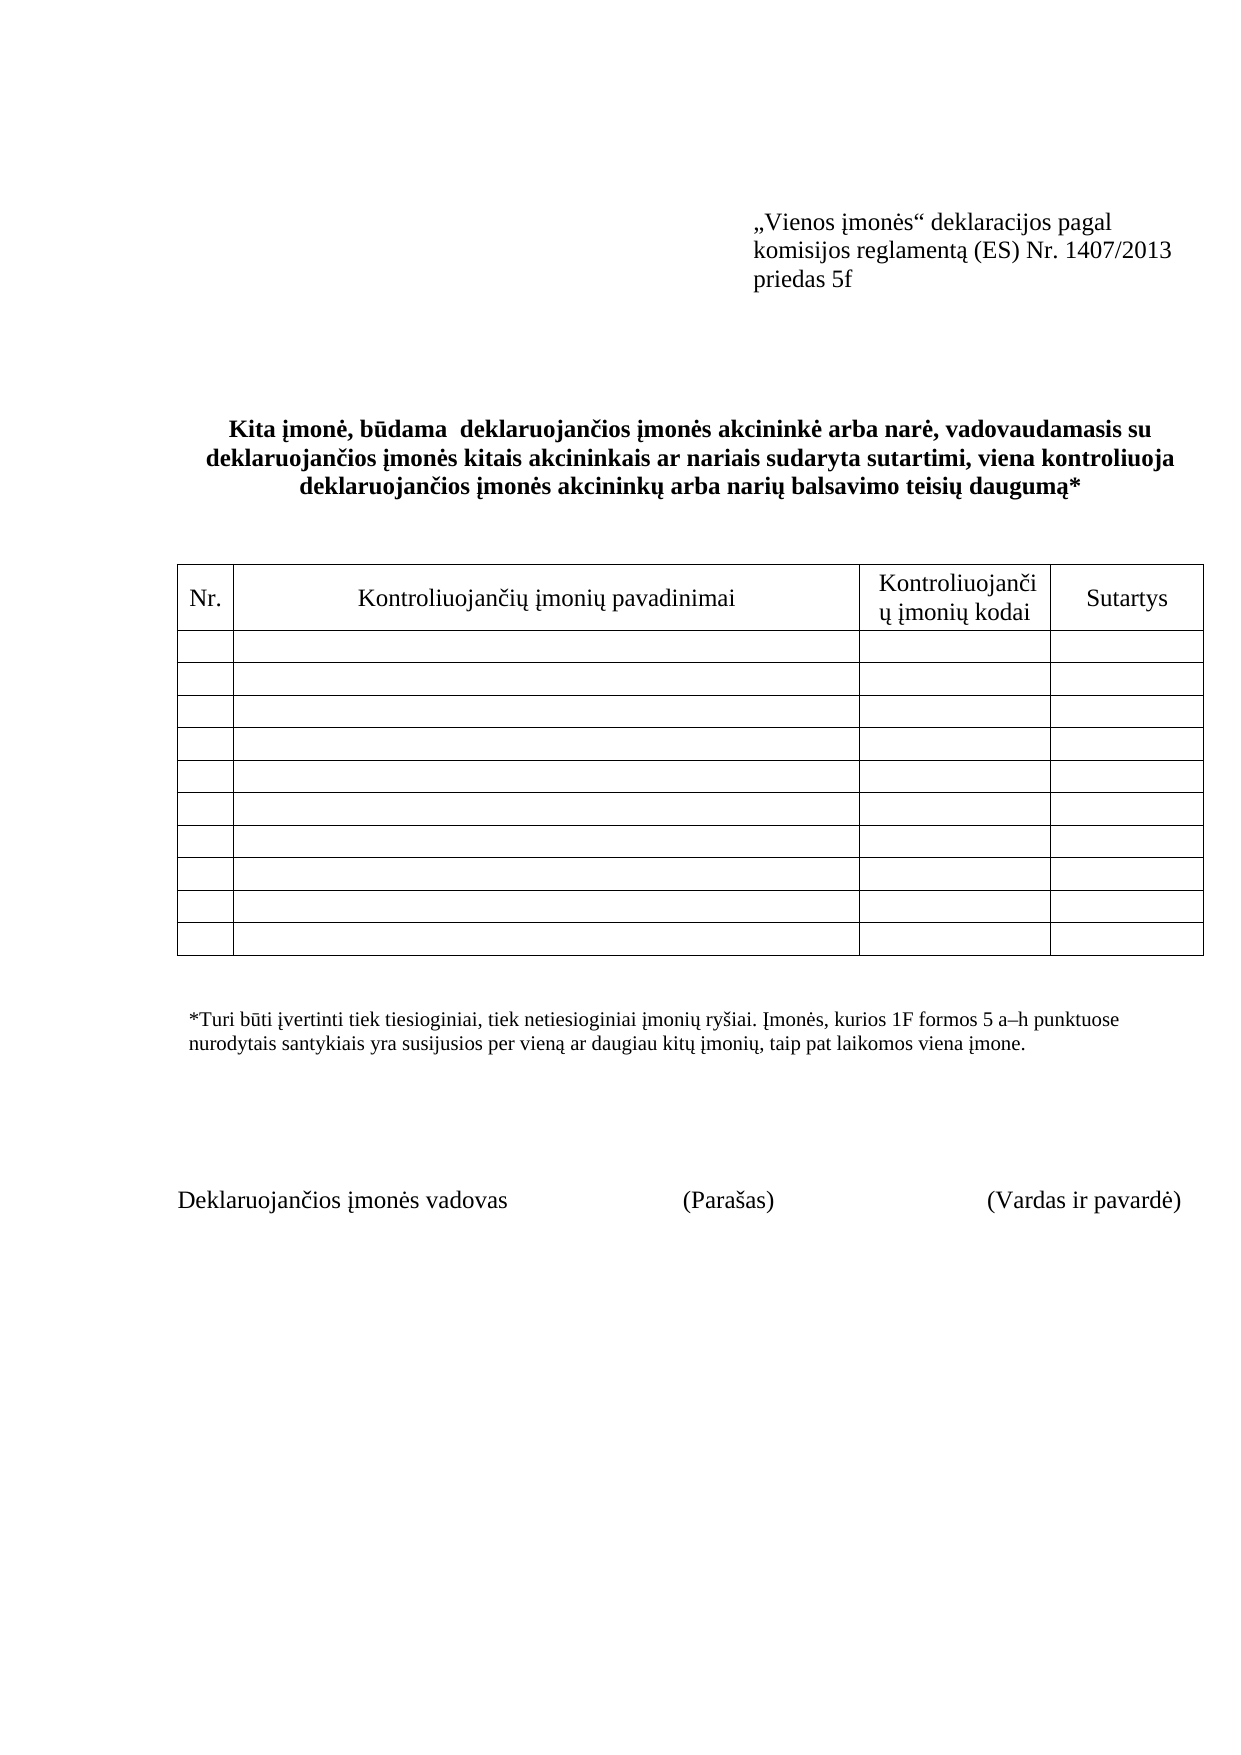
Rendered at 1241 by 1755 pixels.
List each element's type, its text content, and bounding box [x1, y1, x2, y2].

table_cell [234, 728, 859, 759]
text Deklaruojančios įmonės vadovas (Parašas) (Vardas ir pavardė) [177, 1185, 1181, 1213]
table_cell [1050, 531, 1204, 564]
table_cell [860, 923, 1050, 954]
table_cell [1051, 858, 1203, 889]
table_cell [1051, 696, 1203, 727]
table_cell [234, 923, 859, 954]
table_cell [178, 631, 233, 662]
table_cell [1051, 826, 1203, 857]
table_cell [859, 531, 1050, 564]
table_cell [1051, 761, 1203, 792]
table_cell [860, 891, 1050, 922]
table_cell [234, 956, 859, 987]
table_cell Sutartys [1051, 565, 1203, 629]
table_cell [1050, 956, 1204, 987]
table_cell Kontroliuojančių įmonių kodai [860, 565, 1050, 629]
table_cell [860, 761, 1050, 792]
table_cell [178, 793, 233, 824]
table_cell [860, 663, 1050, 694]
table_cell [234, 858, 859, 889]
table_cell [1051, 631, 1203, 662]
table_cell [178, 891, 233, 922]
table_cell [860, 696, 1050, 727]
table_cell Nr. [178, 565, 233, 629]
table_cell [234, 663, 859, 694]
table_cell [234, 696, 859, 727]
table_cell [178, 858, 233, 889]
table_cell [234, 761, 859, 792]
table_cell [1051, 728, 1203, 759]
table_cell [1051, 663, 1203, 694]
table_cell [234, 826, 859, 857]
table_header [177, 350, 234, 383]
table_cell Kontroliuojančių įmonių pavadinimai [234, 565, 859, 629]
table_header [234, 350, 859, 383]
table_cell [178, 663, 233, 694]
table_cell [860, 631, 1050, 662]
table_cell [859, 956, 1050, 987]
table_cell [860, 826, 1050, 857]
table_cell [1051, 891, 1203, 922]
table_cell [1050, 1075, 1204, 1098]
table_header [1050, 350, 1204, 383]
table_cell [178, 923, 233, 954]
table_cell [1051, 923, 1203, 954]
table_cell [1051, 793, 1203, 824]
table_header [859, 350, 1050, 383]
table_cell Kita įmonė, būdama deklaruojančios įmonės akcininkė arba narė, vadovaudamasis su deklaruojančios įmonės kitais akcininkais ar nariais sudaryta sutartimi, viena kontroliuoja deklaruojančios įmonės akcininkų arba narių balsavimo teisių daugumą* [177, 383, 1204, 531]
table_cell [178, 696, 233, 727]
table_cell [178, 826, 233, 857]
table_cell [860, 858, 1050, 889]
table_cell [234, 793, 859, 824]
text „Vienos įmonės“ deklaracijos pagal komisijos reglamentą (ES) Nr. 1407/2013 priedas 5f [753, 207, 1181, 293]
table_cell [234, 1075, 859, 1098]
table_cell [859, 1075, 1050, 1098]
table_cell [234, 891, 859, 922]
table_cell *Turi būti įvertinti tiek tiesioginiai, tiek netiesioginiai įmonių ryšiai. Įmonės, kurios 1F formos 5 a–h punktuose nurodytais santykiais yra susijusios per vieną ar daugiau kitų įmonių, taip pat laikomos viena įmone. [177, 987, 1204, 1074]
table_cell [177, 1075, 234, 1098]
table_cell [177, 531, 234, 564]
table_cell [178, 728, 233, 759]
table_cell [177, 956, 234, 987]
table_cell [860, 793, 1050, 824]
table_cell [234, 531, 859, 564]
table_cell [860, 728, 1050, 759]
table_cell [234, 631, 859, 662]
table_cell [178, 761, 233, 792]
